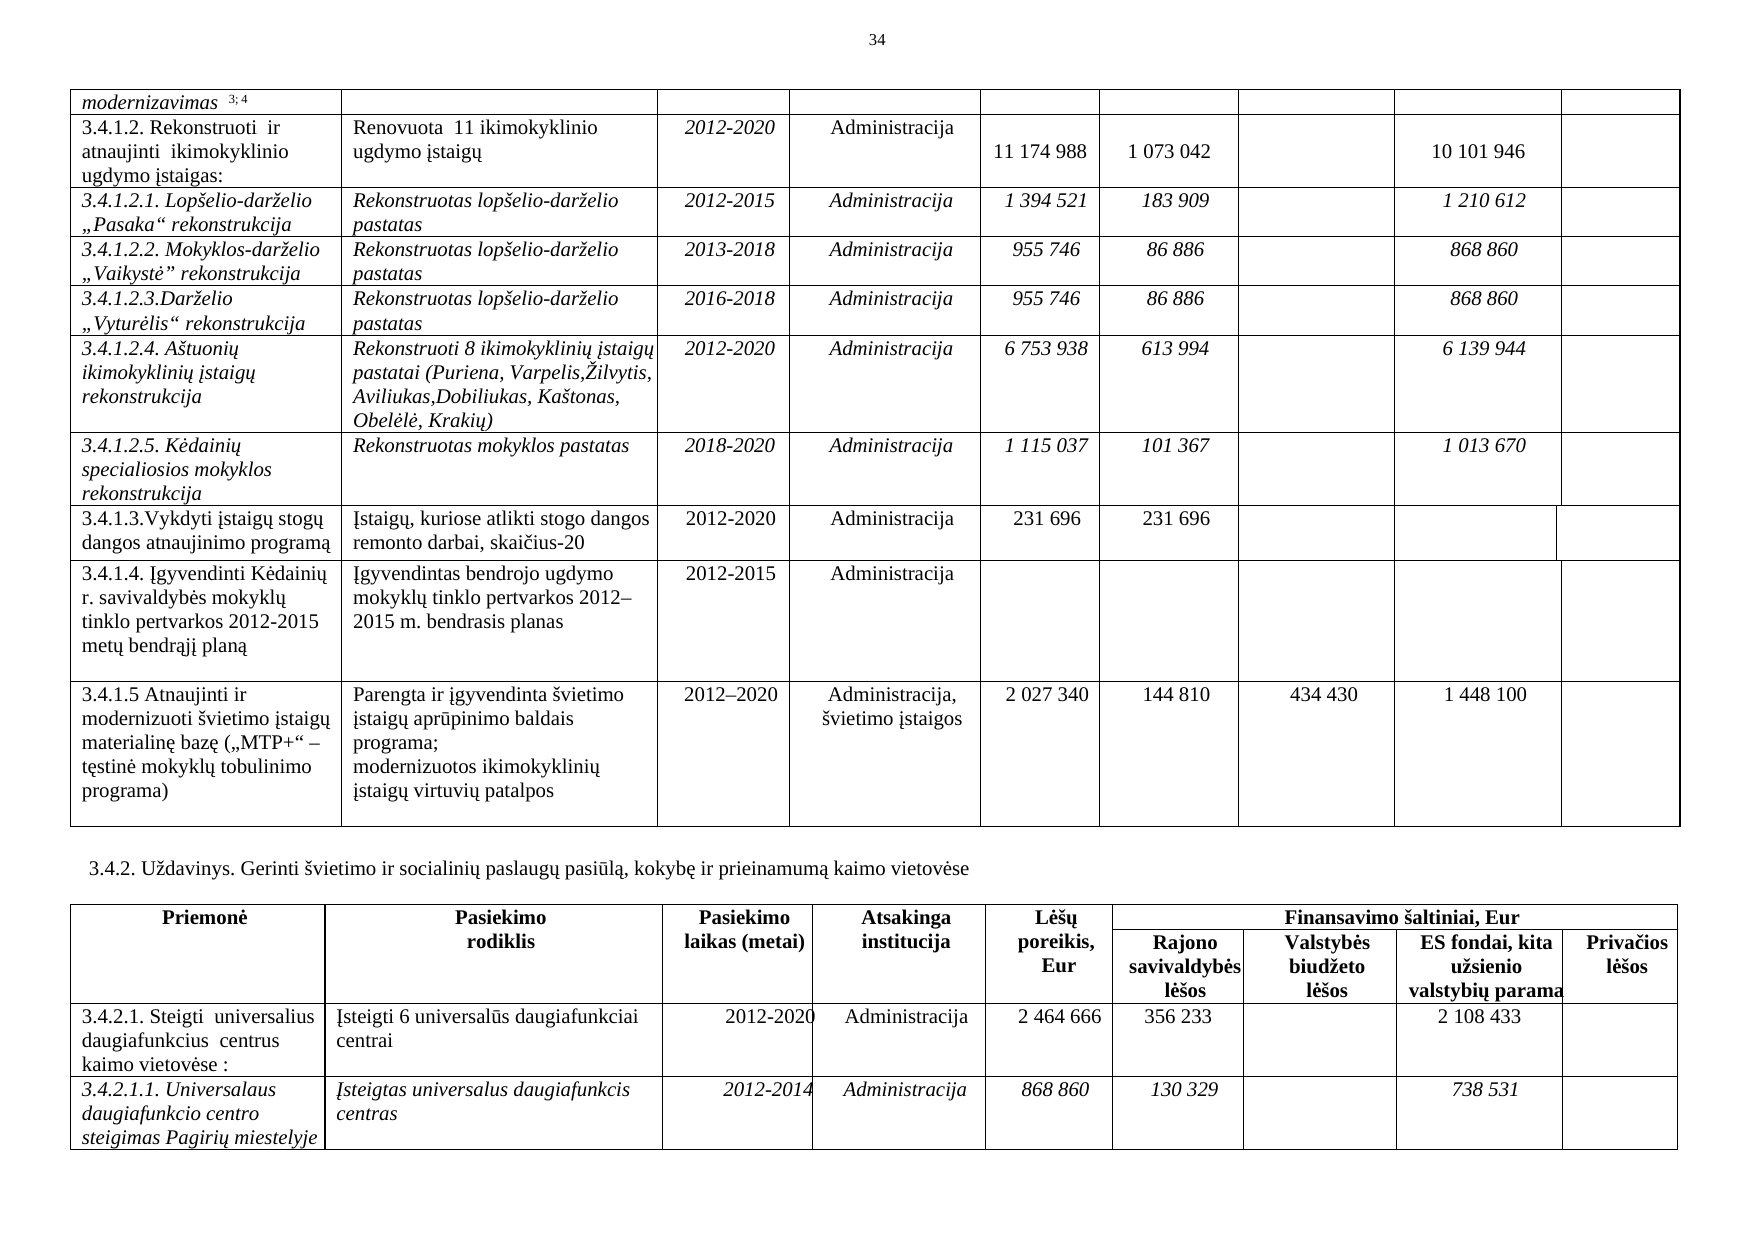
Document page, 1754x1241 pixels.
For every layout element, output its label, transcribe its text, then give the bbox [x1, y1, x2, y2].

table_cell [1244, 1077, 1396, 1149]
table_cell [1563, 1004, 1677, 1076]
table_cell Administracija, švietimo įstaigos [790, 682, 980, 826]
table_cell 3.4.2.1. Steigti universalius daugiafunkcius centrus kaimo vietovėse : [71, 1004, 324, 1076]
table_cell 2012-2014 [663, 1077, 812, 1149]
table_cell [1562, 115, 1679, 187]
table_cell Administracija [790, 115, 980, 187]
table_cell 434 430 [1239, 682, 1394, 826]
table_cell 3.4.1.3.Vykdyti įstaigų stogų dangos atnaujinimo programą [71, 506, 341, 559]
table_cell [1239, 286, 1394, 334]
table_cell 3.4.2.1.1. Universalaus daugiafunkcio centro steigimas Pagirių miestelyje [71, 1077, 324, 1149]
table_cell 183 909 [1100, 188, 1238, 236]
table_cell 868 860 [986, 1077, 1112, 1149]
table_cell Įsteigtas universalus daugiafunkcis centras [326, 1077, 662, 1149]
table_cell 3.4.1.2.4. Aštuonių ikimokyklinių įstaigų rekonstrukcija [71, 336, 341, 432]
table_cell 231 696 [1100, 506, 1238, 559]
table_cell 6 139 944 [1395, 336, 1561, 432]
table_cell 3.4.1.2. Rekonstruoti ir atnaujinti ikimokyklinio ugdymo įstaigas: [71, 115, 341, 187]
table_cell 2012-2015 [658, 188, 789, 236]
table_cell 1 210 612 [1395, 188, 1561, 236]
table_cell 86 886 [1100, 286, 1238, 334]
table_cell 3.4.1.2.2. Mokyklos-darželio „Vaikystė” rekonstrukcija [71, 237, 341, 285]
table_cell [1562, 286, 1679, 334]
table_cell 3.4.1.2.1. Lopšelio-darželio „Pasaka“ rekonstrukcija [71, 188, 341, 236]
table_cell Rekonstruoti 8 ikimokyklinių įstaigų pastatai (Puriena, Varpelis,Žilvytis, Aviliukas,Dobiliukas, Kaštonas, Obelėlė, Krakių) [342, 336, 657, 432]
table_cell 144 810 [1100, 682, 1238, 826]
table_cell 2012-2015 [658, 561, 789, 681]
table_cell Įgyvendintas bendrojo ugdymo mokyklų tinklo pertvarkos 2012–2015 m. bendrasis planas [342, 561, 657, 681]
table_cell [1562, 433, 1679, 505]
table_cell Renovuota 11 ikimokyklinio ugdymo įstaigų [342, 115, 657, 187]
table_cell 1 394 521 [981, 188, 1099, 236]
table_cell [1563, 1077, 1677, 1149]
table_cell 2 464 666 [986, 1004, 1112, 1076]
table_cell [1100, 561, 1238, 681]
table_cell Administracija [790, 433, 980, 505]
table_header Pasiekimo rodiklis [326, 905, 662, 1002]
table_cell [1239, 336, 1394, 432]
table_cell [981, 90, 1099, 114]
table_cell [1239, 90, 1394, 114]
table_header Atsakinga institucija [813, 905, 985, 1002]
table_header Finansavimo šaltiniai, Eur [1113, 905, 1677, 929]
table_cell modernizavimas 3; 4 [71, 90, 341, 114]
text 3.4.2. Uždavinys. Gerinti švietimo ir socialinių paslaugų pasiūlą, kokybę ir prieinamumą kaimo vietovėse [89, 856, 1679, 880]
table_cell [342, 90, 657, 114]
table_cell Parengta ir įgyvendinta švietimo įstaigų aprūpinimo baldais programa; modernizuotos ikimokyklinių įstaigų virtuvių patalpos [342, 682, 657, 826]
table_cell 2016-2018 [658, 286, 789, 334]
table_cell 101 367 [1100, 433, 1238, 505]
table_cell [1395, 561, 1561, 681]
table_cell 2 027 340 [981, 682, 1099, 826]
table_cell 10 101 946 [1395, 115, 1561, 187]
table_cell [1395, 90, 1561, 114]
table_cell 1 115 037 [981, 433, 1099, 505]
table_cell [1562, 237, 1679, 285]
table_cell Administracija [790, 336, 980, 432]
table_cell [1562, 682, 1679, 826]
table_cell [1239, 237, 1394, 285]
table_cell 231 696 [981, 506, 1099, 559]
table_cell 2 108 433 [1397, 1004, 1562, 1076]
table_cell 738 531 [1397, 1077, 1562, 1149]
table_cell Administracija [813, 1004, 985, 1076]
table_cell 2012–2020 [658, 682, 789, 826]
table_cell [1239, 433, 1394, 505]
table_cell 868 860 [1395, 286, 1561, 334]
table_header Priemonė [71, 905, 324, 1002]
table_cell 3.4.1.5 Atnaujinti ir modernizuoti švietimo įstaigų materialinę bazę („MTP+“ – tęstinė mokyklų tobulinimo programa) [71, 682, 341, 826]
table_cell 868 860 [1395, 237, 1561, 285]
table_cell Administracija [790, 506, 980, 559]
table_cell [1395, 506, 1556, 559]
table_cell Įsteigti 6 universalūs daugiafunkciai centrai [326, 1004, 662, 1076]
table_cell Valstybės biudžeto lėšos [1244, 930, 1396, 1002]
table_cell [1239, 561, 1394, 681]
table_cell Privačios lėšos [1563, 930, 1677, 1002]
table_cell [1562, 188, 1679, 236]
table_cell Administracija [790, 188, 980, 236]
table_cell [658, 90, 789, 114]
table_cell Administracija [813, 1077, 985, 1149]
table_cell Rekonstruotas lopšelio-darželio pastatas [342, 188, 657, 236]
table_cell ES fondai, kita užsienio valstybių parama [1397, 930, 1562, 1002]
table_cell 955 746 [981, 237, 1099, 285]
table_header Lėšų poreikis, Eur [986, 905, 1112, 1002]
table_cell 3.4.1.2.3.Darželio „Vyturėlis“ rekonstrukcija [71, 286, 341, 334]
table_cell [790, 90, 980, 114]
table_header Pasiekimo laikas (metai) [663, 905, 812, 1002]
table_cell 2012-2020 [658, 115, 789, 187]
table_cell Rekonstruotas lopšelio-darželio pastatas [342, 237, 657, 285]
table_cell [1557, 506, 1679, 559]
table_cell 130 329 [1113, 1077, 1243, 1149]
table_cell 2018-2020 [658, 433, 789, 505]
table_cell [1239, 506, 1394, 559]
table_cell 3.4.1.2.5. Kėdainių specialiosios mokyklos rekonstrukcija [71, 433, 341, 505]
table_cell Administracija [790, 286, 980, 334]
table_cell [1562, 561, 1679, 681]
table_cell 6 753 938 [981, 336, 1099, 432]
table_cell 1 448 100 [1395, 682, 1561, 826]
table_cell 2012-2020 [658, 506, 789, 559]
table_cell 86 886 [1100, 237, 1238, 285]
table_cell 955 746 [981, 286, 1099, 334]
table_cell [1562, 336, 1679, 432]
table_cell Įstaigų, kuriose atlikti stogo dangos remonto darbai, skaičius-20 [342, 506, 657, 559]
table_cell Administracija [790, 561, 980, 681]
table_cell 356 233 [1113, 1004, 1243, 1076]
table_cell 1 013 670 [1395, 433, 1561, 505]
table_cell [1100, 90, 1238, 114]
table_cell 2012-2020 [658, 336, 789, 432]
table_cell Rekonstruotas lopšelio-darželio pastatas [342, 286, 657, 334]
table_cell 3.4.1.4. Įgyvendinti Kėdainių r. savivaldybės mokyklų tinklo pertvarkos 2012-2015 metų bendrąjį planą [71, 561, 341, 681]
table_cell 2013-2018 [658, 237, 789, 285]
table_cell [1239, 115, 1394, 187]
table_cell 613 994 [1100, 336, 1238, 432]
table_cell Administracija [790, 237, 980, 285]
table_cell [1562, 90, 1679, 114]
table_cell 1 073 042 [1100, 115, 1238, 187]
table_cell Rajono savivaldybės lėšos [1113, 930, 1243, 1002]
table_cell [981, 561, 1099, 681]
table_cell 11 174 988 [981, 115, 1099, 187]
table_cell Rekonstruotas mokyklos pastatas [342, 433, 657, 505]
table_cell [1244, 1004, 1396, 1076]
table_cell [1239, 188, 1394, 236]
table_cell 2012-2020 [663, 1004, 812, 1076]
